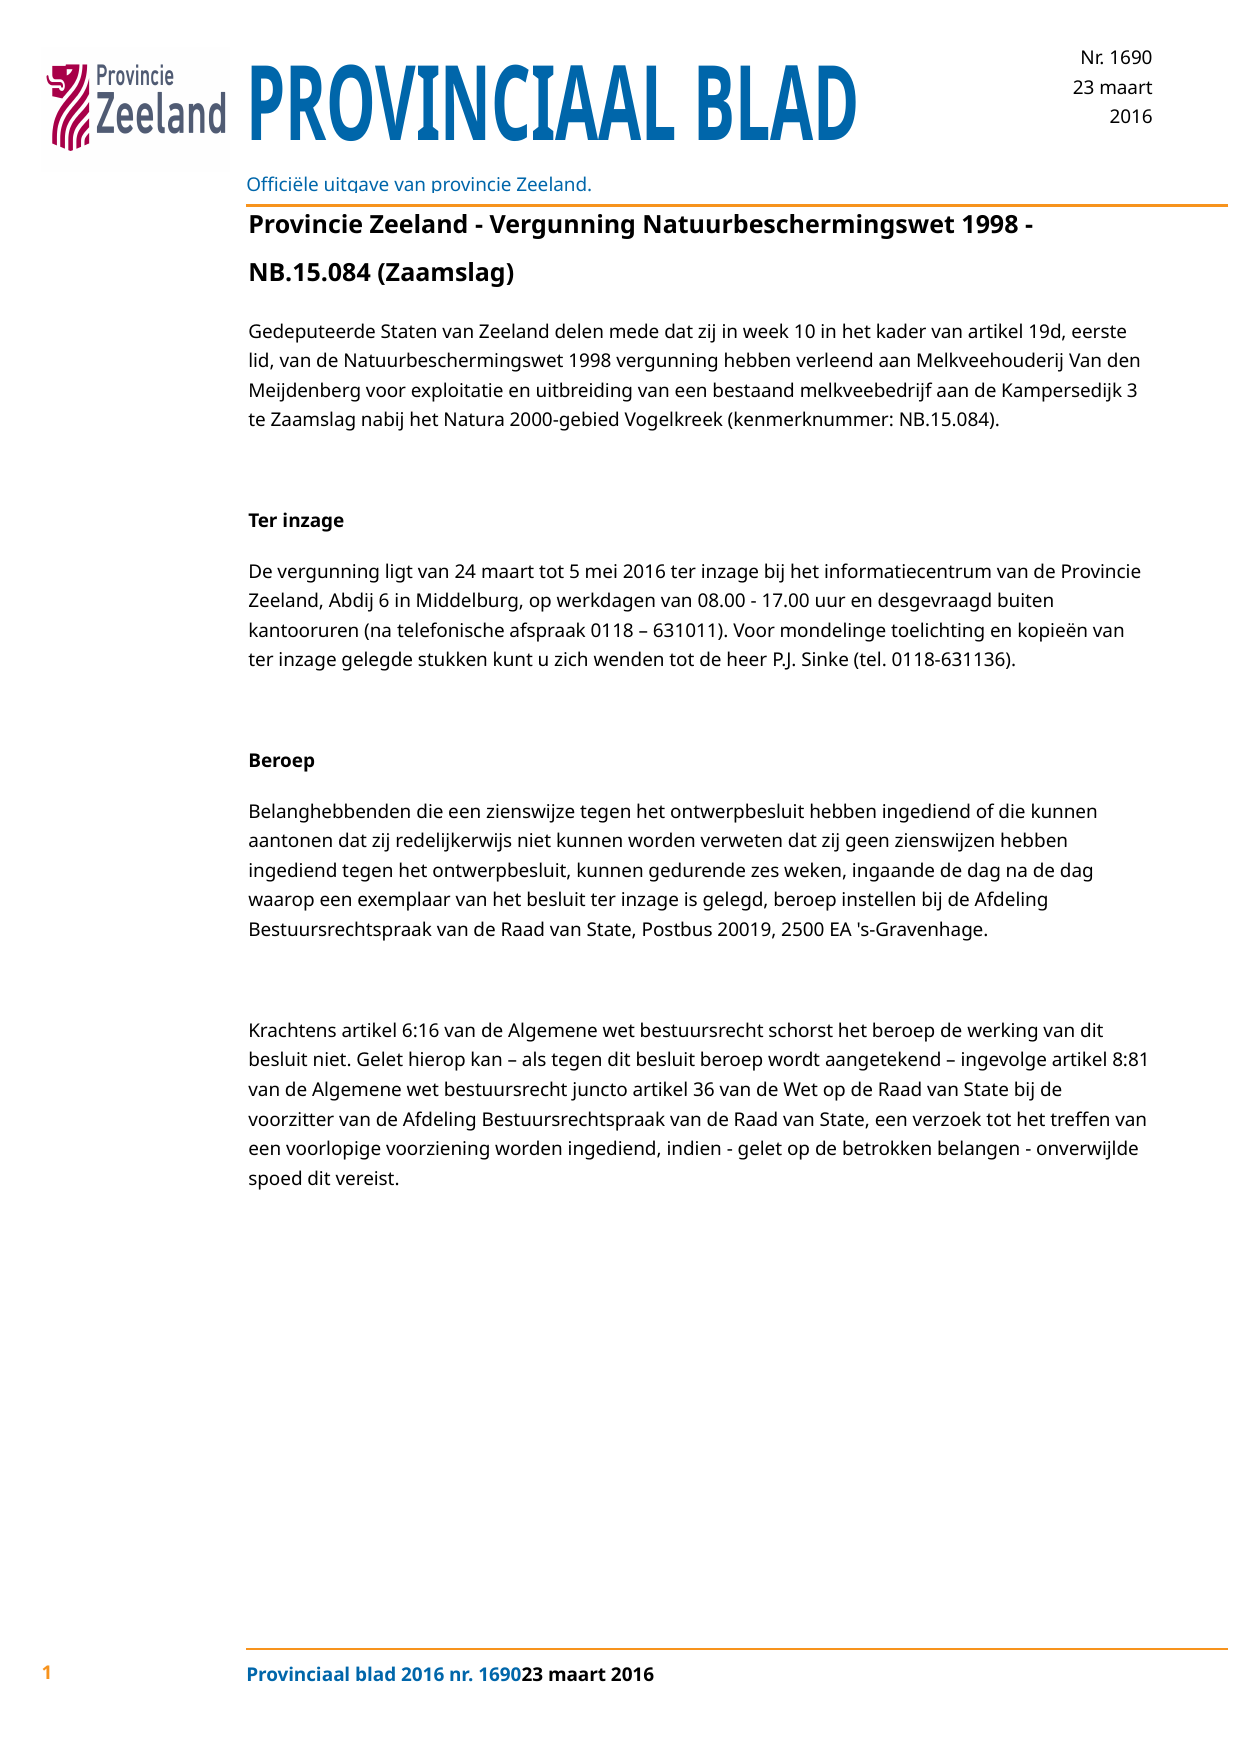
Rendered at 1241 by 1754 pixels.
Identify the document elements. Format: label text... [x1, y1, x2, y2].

text Belanghebbenden die een zienswijze tegen het ontwerpbesluit hebben ingediend of die kunnen aantonen dat zij redelijkerwijs niet kunnen worden verweten dat zij geen zienswijzen hebben ingediend tegen het ontwerpbesluit, kunnen gedurende zes weken, ingaande de dag na de dag waarop een exemplaar van het besluit ter inzage is gelegd, beroep instellen bij de Afdeling Bestuursrechtspraak van de Raad van State, Postbus 20019, 2500 EA 's-Gravenhage. [248, 798, 1152, 942]
text Beroep [248, 747, 1152, 773]
text Krachtens artikel 6:16 van de Algemene wet bestuursrecht schorst het beroep de werking van dit besluit niet. Gelet hierop kan – als tegen dit besluit beroep wordt aangetekend – ingevolge artikel 8:81 van de Algemene wet bestuursrecht juncto artikel 36 van de Wet op de Raad van State bij de voorzitter van de Afdeling Bestuursrechtspraak van de Raad van State, een verzoek tot het treffen van een voorlopige voorziening worden ingediend, indien - gelet op de betrokken belangen - onverwijlde spoed dit vereist. [248, 1017, 1152, 1191]
text Gedeputeerde Staten van Zeeland delen mede dat zij in week 10 in het kader van artikel 19d, eerste lid, van de Natuurbeschermingswet 1998 vergunning hebben verleend aan Melkveehouderij Van den Meijdenberg voor exploitatie en uitbreiding van een bestaand melkveebedrijf aan de Kampersedijk 3 te Zaamslag nabij het Natura 2000-gebied Vogelkreek (kenmerknummer: NB.15.084). [248, 318, 1152, 432]
text Provincie Zeeland - Vergunning Natuurbeschermingswet 1998 - NB.15.084 (Zaamslag) [248, 207, 1152, 288]
text De vergunning ligt van 24 maart tot 5 mei 2016 ter inzage bij het informatiecentrum van de Provincie Zeeland, Abdij 6 in Middelburg, op werkdagen van 08.00 - 17.00 uur en desgevraagd buiten kantooruren (na telefonische afspraak 0118 – 631011). Voor mondelinge toelichting en kopieën van ter inzage gelegde stukken kunt u zich wenden tot de heer P.J. Sinke (tel. 0118-631136). [248, 558, 1152, 672]
text Ter inzage [248, 507, 1152, 533]
picture [41, 47, 231, 172]
